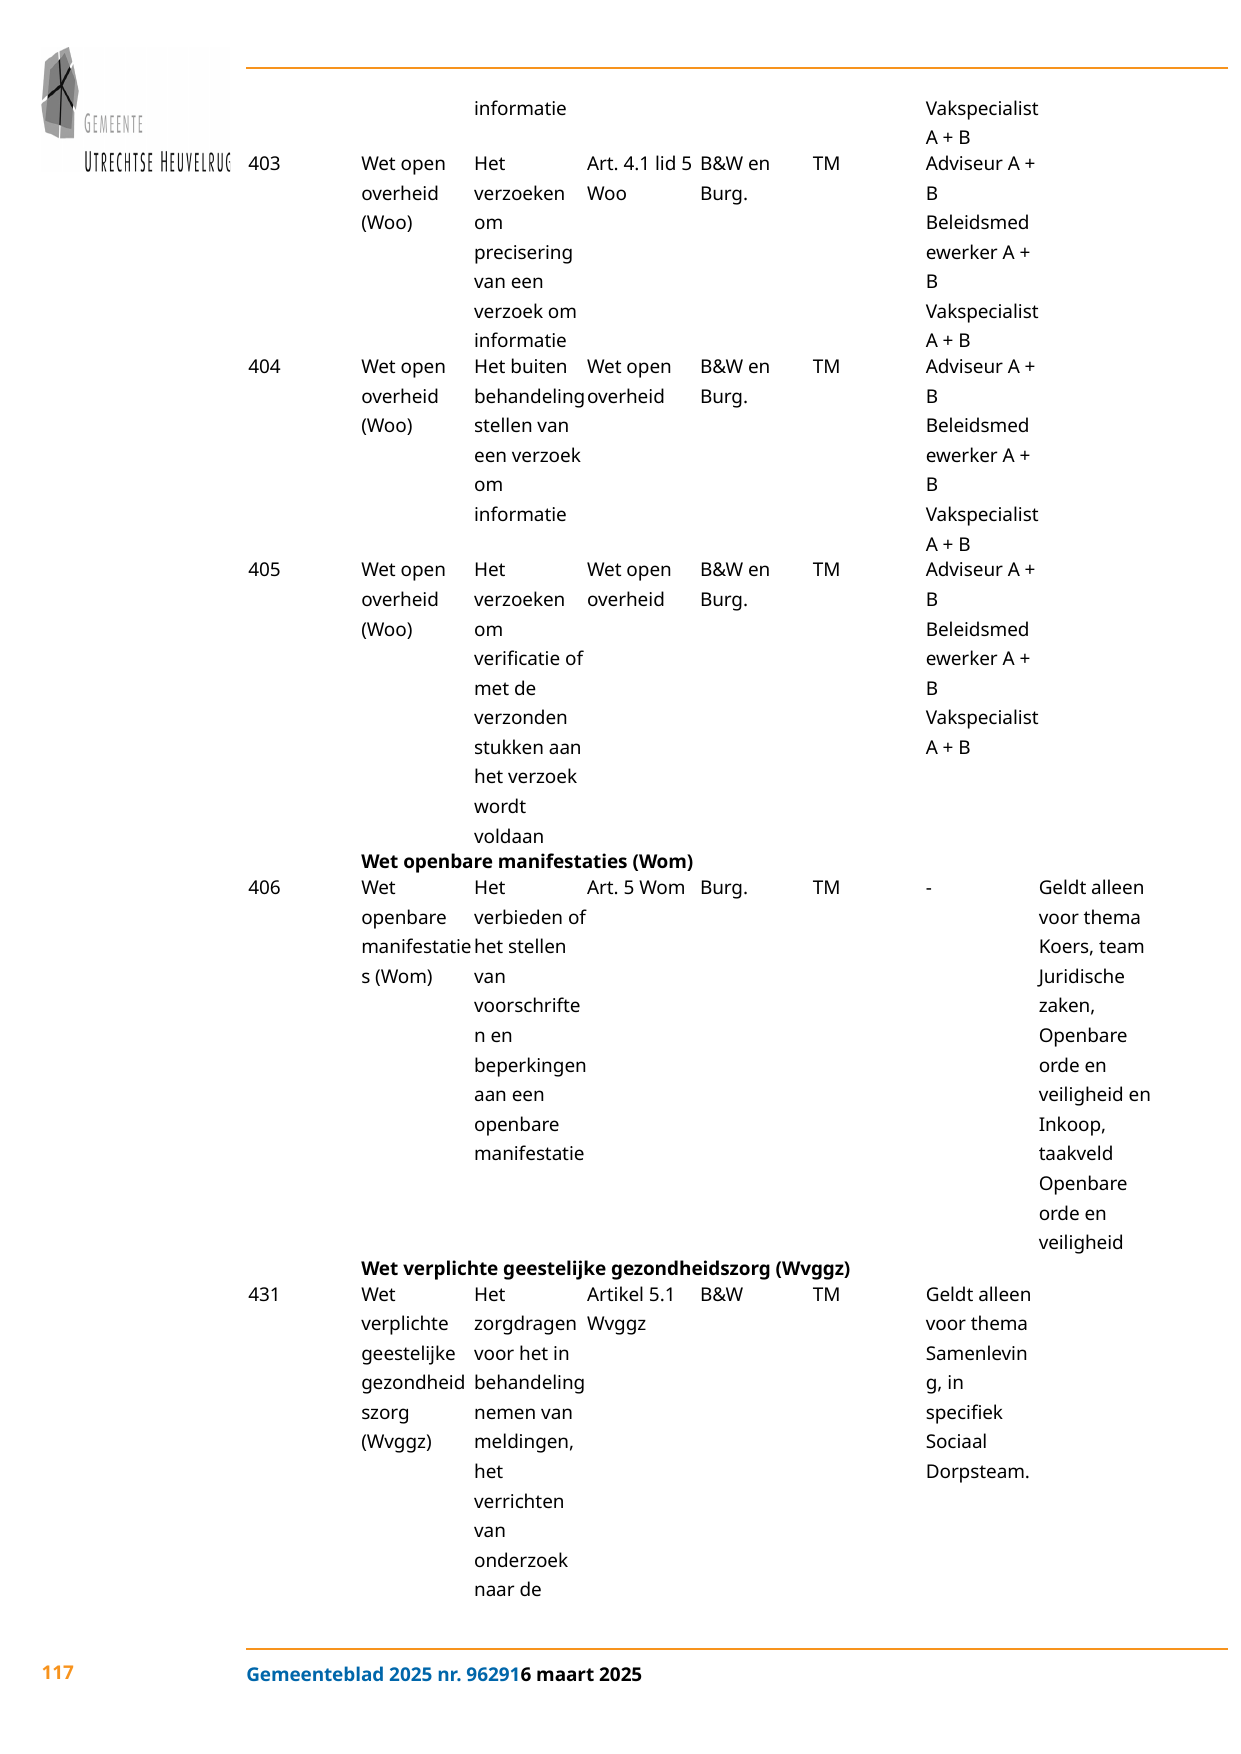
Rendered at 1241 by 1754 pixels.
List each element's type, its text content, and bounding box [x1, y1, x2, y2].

picture [41, 47, 231, 172]
table_cell Wet openbare manifestaties (Wom) [361, 849, 1152, 874]
table_cell Geldt alleen voor thema Samenleving, in specifiek Sociaal Dorpsteam. [926, 1281, 1038, 1602]
table_cell Wet verplichte geestelijke gezondheidszorg (Wvggz) [361, 1281, 474, 1602]
table_cell [1039, 1281, 1152, 1602]
table_cell [248, 1255, 361, 1281]
table_cell Art. 4.1 lid 5 Woo [587, 150, 700, 353]
table_cell [813, 95, 926, 150]
table_cell Adviseur A + B Beleidsmedewerker A + B Vakspecialist A + B [926, 353, 1038, 557]
table_cell 405 [248, 557, 361, 848]
table_cell TM [813, 874, 926, 1255]
table_cell Het zorgdragen voor het in behandeling nemen van meldingen, het verrichten van onderzoek naar de [474, 1281, 587, 1602]
table_cell TM [813, 557, 926, 848]
table_cell Het verzoeken om verificatie of met de verzonden stukken aan het verzoek wordt voldaan [474, 557, 587, 848]
table_cell Burg. [700, 874, 813, 1255]
table_cell Wet open overheid (Woo) [361, 150, 474, 353]
table_cell Het verzoeken om precisering van een verzoek om informatie [474, 150, 587, 353]
table_cell 403 [248, 150, 361, 353]
table_cell TM [813, 1281, 926, 1602]
table_cell [700, 95, 813, 150]
table_cell Geldt alleen voor thema Koers, team Juridische zaken, Openbare orde en veiligheid en Inkoop, taakveld Openbare orde en veiligheid [1039, 874, 1152, 1255]
table_cell Adviseur A + B Beleidsmedewerker A + B Vakspecialist A + B [926, 557, 1038, 848]
table_cell Het verbieden of het stellen van voorschriften en beperkingen aan een openbare manifestatie [474, 874, 587, 1255]
table_cell Wet openbare manifestaties (Wom) [361, 874, 474, 1255]
table_cell [1039, 557, 1152, 848]
table_cell B&W en Burg. [700, 353, 813, 557]
table_cell TM [813, 353, 926, 557]
table_cell B&W en Burg. [700, 150, 813, 353]
table_cell 404 [248, 353, 361, 557]
table_cell Wet open overheid [587, 353, 700, 557]
table_cell 431 [248, 1281, 361, 1602]
table_cell [361, 95, 474, 150]
table_cell [587, 95, 700, 150]
table_cell Artikel 5.1 Wvggz [587, 1281, 700, 1602]
table_cell TM [813, 150, 926, 353]
table_cell [1039, 95, 1152, 150]
table_cell [248, 95, 361, 150]
table_cell B&W [700, 1281, 813, 1602]
table_cell - [926, 874, 1038, 1255]
table_cell [248, 849, 361, 874]
table_cell Art. 5 Wom [587, 874, 700, 1255]
table_cell [1039, 150, 1152, 353]
table_cell Het buiten behandeling stellen van een verzoek om informatie [474, 353, 587, 557]
table_cell Vakspecialist A + B [926, 95, 1038, 150]
table_cell 406 [248, 874, 361, 1255]
table_cell informatie [474, 95, 587, 150]
table_cell Wet open overheid (Woo) [361, 557, 474, 848]
table_cell B&W en Burg. [700, 557, 813, 848]
table_cell Wet open overheid [587, 557, 700, 848]
table_cell [1039, 353, 1152, 557]
table_cell Wet open overheid (Woo) [361, 353, 474, 557]
table_cell Wet verplichte geestelijke gezondheidszorg (Wvggz) [361, 1255, 1152, 1281]
table_cell Adviseur A + B Beleidsmedewerker A + B Vakspecialist A + B [926, 150, 1038, 353]
